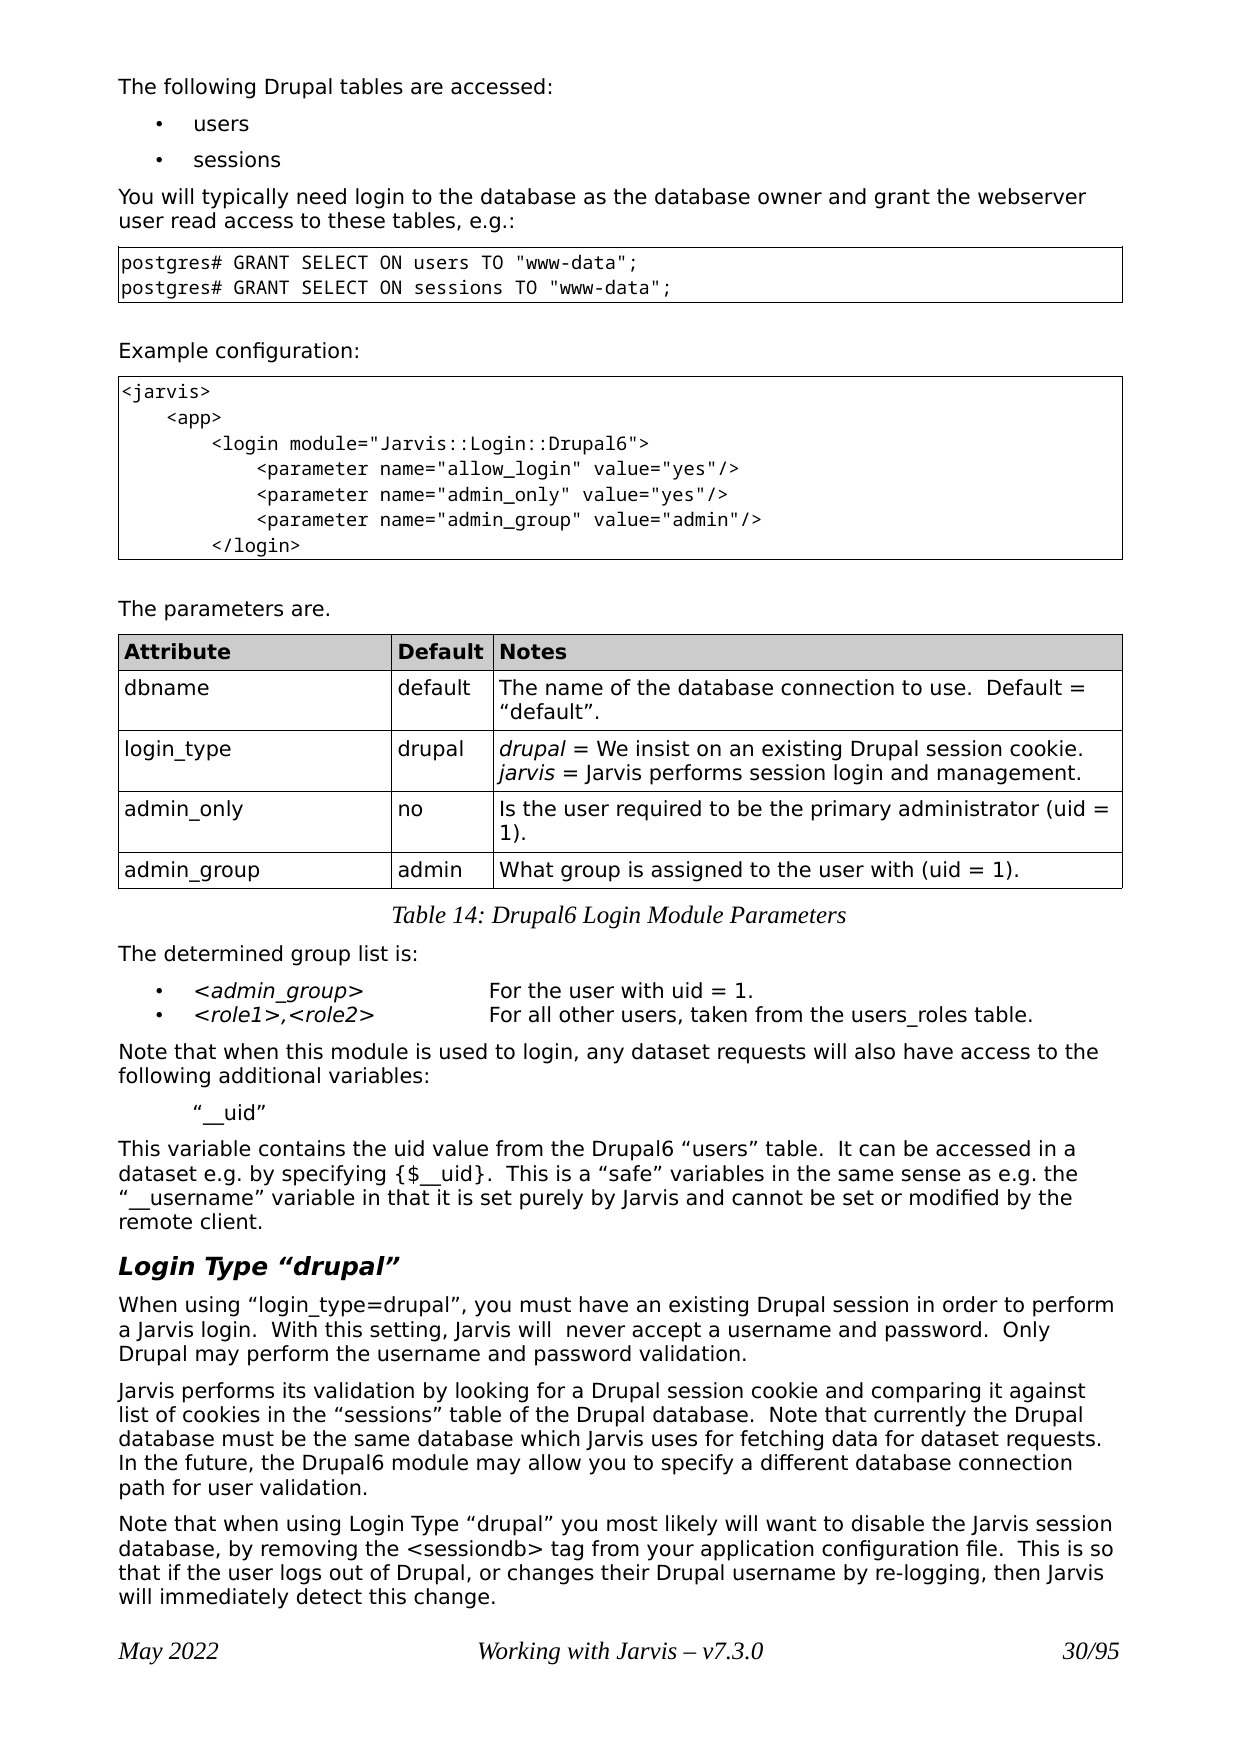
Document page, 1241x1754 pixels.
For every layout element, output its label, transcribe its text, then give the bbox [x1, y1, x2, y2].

table_cell default [392, 671, 493, 730]
table_cell admin_group [119, 853, 391, 888]
table_cell dbname [119, 671, 391, 730]
text <app> [119, 402, 1122, 427]
table_header Notes [494, 635, 1122, 670]
table_cell no [392, 792, 493, 851]
table_cell admin [392, 853, 493, 888]
text Jarvis performs its validation by looking for a Drupal session cookie and comparing it against list of cookies in the “sessions” table of the Drupal database. Note that currently the Drupal database must be the same database which Jarvis uses for fetching data for dataset requests. In the future, the Drupal6 module may allow you to specify a different database connection path for user validation. [118, 1379, 1122, 1500]
table_cell admin_only [119, 792, 391, 851]
table_cell drupal [392, 731, 493, 791]
list <admin_group> For the user with uid = 1. [156, 979, 1122, 1003]
text “__uid” [118, 1101, 1122, 1125]
text <jarvis> [119, 377, 1122, 402]
table_cell login_type [119, 731, 391, 791]
text Table 14: Drupal6 Login Module Parameters [118, 901, 1122, 929]
table_header Attribute [119, 635, 391, 670]
text <parameter name="admin_group" value="admin"/> [119, 504, 1122, 529]
text </login> [119, 529, 1122, 559]
text Note that when using Login Type “drupal” you most likely will want to disable the Jarvis session database, by removing the <sessiondb> tag from your application configuration file. This is so that if the user logs out of Drupal, or changes their Drupal username by re-logging, then Jarvis will immediately detect this change. [118, 1512, 1122, 1609]
text <login module="Jarvis::Login::Drupal6"> [119, 427, 1122, 453]
text The following Drupal tables are accessed: [118, 75, 1122, 99]
text This variable contains the uid value from the Drupal6 “users” table. It can be accessed in a dataset e.g. by specifying {$__uid}. This is a “safe” variables in the same sense as e.g. the “__username” variable in that it is set purely by Jarvis and cannot be set or modified by the remote client. [118, 1137, 1122, 1234]
table_cell The name of the database connection to use. Default = “default”. [494, 671, 1122, 730]
table_header Default [392, 635, 493, 670]
list users [156, 112, 1122, 136]
table_cell drupal = We insist on an existing Drupal session cookie. jarvis = Jarvis performs session login and management. [494, 731, 1122, 791]
list <role1>,<role2> For all other users, taken from the users_roles table. [156, 1003, 1122, 1027]
text <parameter name="allow_login" value="yes"/> [119, 453, 1122, 478]
text You will typically need login to the database as the database owner and grant the webserver user read access to these tables, e.g.: [118, 185, 1122, 234]
text The determined group list is: [118, 942, 1122, 966]
table_cell What group is assigned to the user with (uid = 1). [494, 853, 1122, 888]
text The parameters are. [118, 597, 1122, 621]
subtitle Login Type “drupal” [118, 1252, 1122, 1281]
text When using “login_type=drupal”, you must have an existing Drupal session in order to perform a Jarvis login. With this setting, Jarvis will never accept a username and password. Only Drupal may perform the username and password validation. [118, 1293, 1122, 1366]
text <parameter name="admin_only" value="yes"/> [119, 478, 1122, 504]
text Note that when this module is used to login, any dataset requests will also have access to the following additional variables: [118, 1040, 1122, 1088]
list sessions [156, 148, 1122, 173]
text postgres# GRANT SELECT ON users TO "www-data"; [119, 248, 1122, 272]
text Example configuration: [118, 339, 1122, 364]
text postgres# GRANT SELECT ON sessions TO "www-data"; [119, 272, 1122, 302]
table_cell Is the user required to be the primary administrator (uid = 1). [494, 792, 1122, 851]
